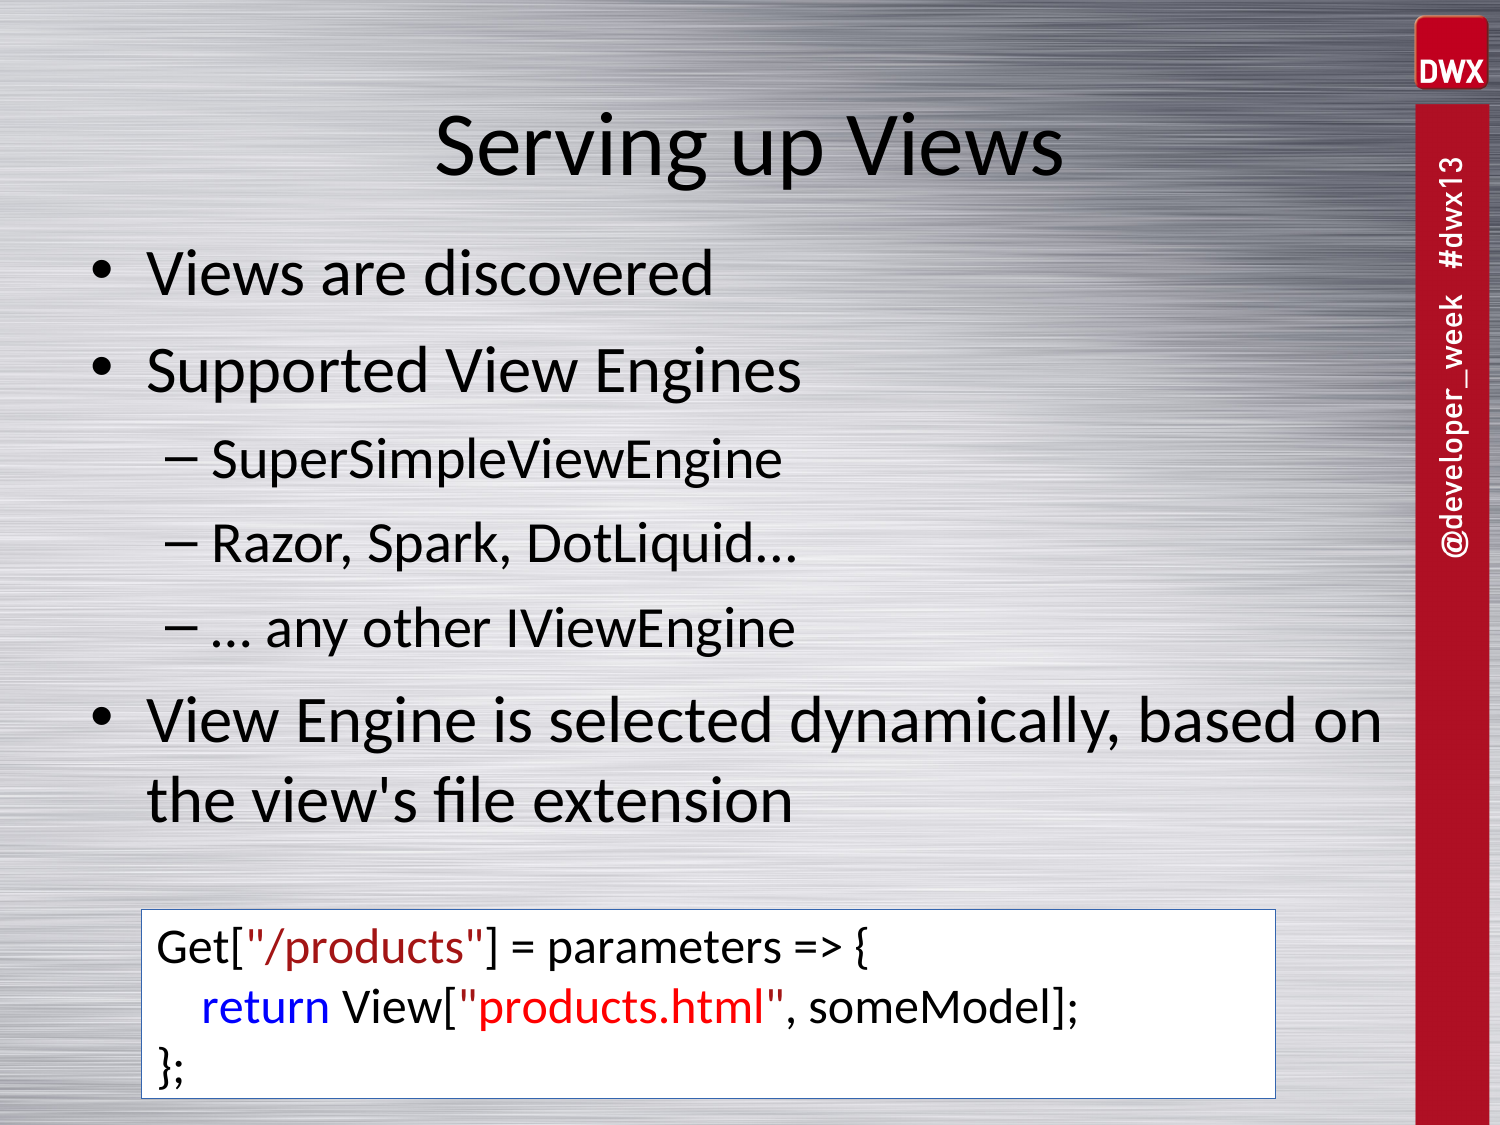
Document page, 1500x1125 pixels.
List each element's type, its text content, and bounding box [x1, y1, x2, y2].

picture [0, 0, 1500, 1125]
title Serving up Views [75, 45, 1426, 221]
list Views are discovered Supported View Engines SuperSimpleViewEngine Razor, Spark, DotLiquid... … any other IViewEngine View Engine is selected dynamically, based on the view's file extension [75, 221, 1426, 964]
text_box Get["/products"] = parameters => { return View["products.html", someModel]; }; [141, 909, 1276, 1099]
